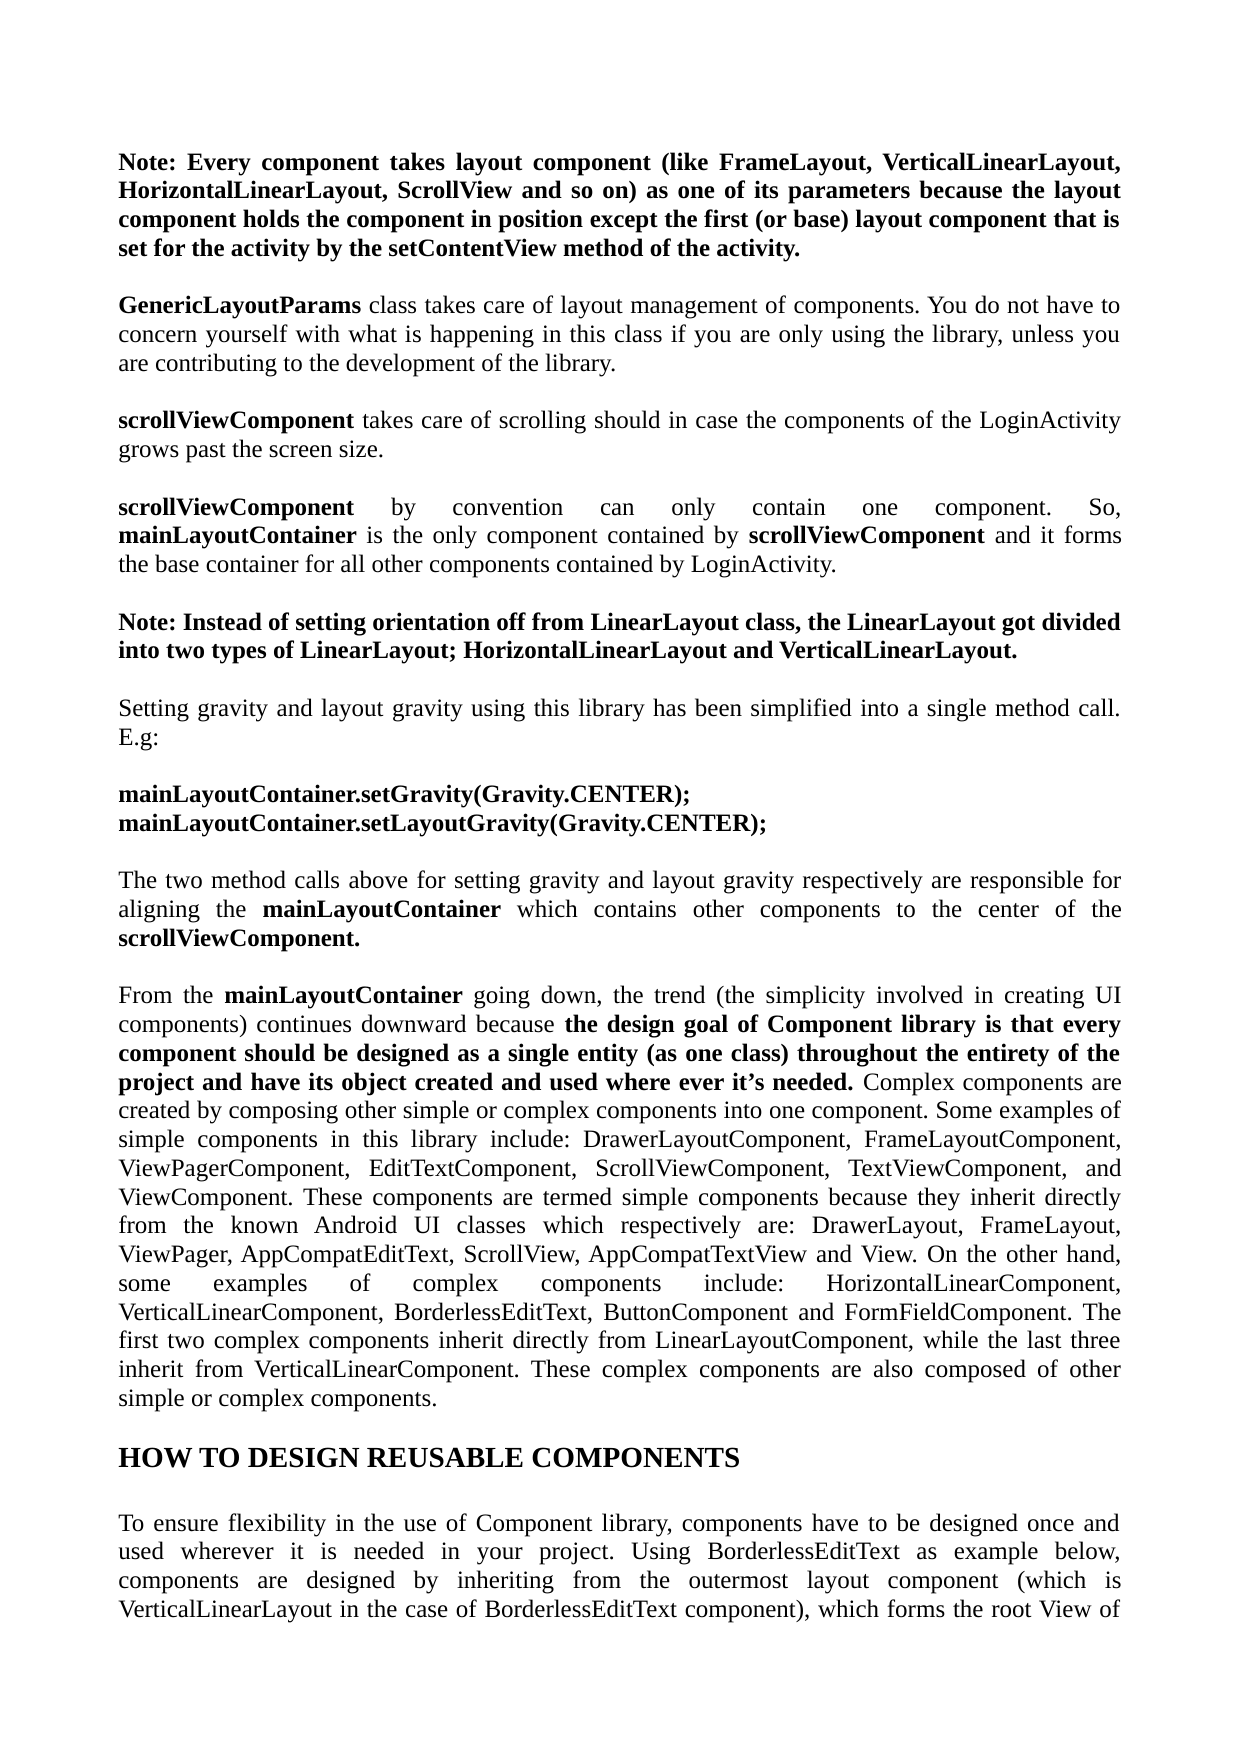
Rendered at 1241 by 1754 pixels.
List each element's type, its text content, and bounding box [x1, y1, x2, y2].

text mainLayoutContainer.setLayoutGravity(Gravity.CENTER); [118, 808, 1122, 837]
text mainLayoutContainer.setGravity(Gravity.CENTER); [118, 779, 1122, 808]
text To ensure flexibility in the use of Component library, components have to be designed once and used wherever it is needed in your project. Using BorderlessEditText as example below, components are designed by inheriting from the outermost layout component (which is VerticalLinearLayout in the case of BorderlessEditText component), which forms the root View of [118, 1508, 1122, 1623]
text scrollViewComponent by convention can only contain one component. So, mainLayoutContainer is the only component contained by scrollViewComponent and it forms the base container for all other components contained by LoginActivity. [118, 492, 1122, 578]
text Setting gravity and layout gravity using this library has been simplified into a single method call. E.g: [118, 693, 1122, 751]
text scrollViewComponent takes care of scrolling should in case the components of the LoginActivity grows past the screen size. [118, 406, 1122, 463]
text From the mainLayoutContainer going down, the trend (the simplicity involved in creating UI components) continues downward because the design goal of Component library is that every component should be designed as a single entity (as one class) throughout the entirety of the project and have its object created and used where ever it’s needed. Complex components are created by composing other simple or complex components into one component. Some examples of simple components in this library include: DrawerLayoutComponent, FrameLayoutComponent, ViewPagerComponent, EditTextComponent, ScrollViewComponent, TextViewComponent, and ViewComponent. These components are termed simple components because they inherit directly from the known Android UI classes which respectively are: DrawerLayout, FrameLayout, ViewPager, AppCompatEditText, ScrollView, AppCompatTextView and View. On the other hand, some examples of complex components include: HorizontalLinearComponent, VerticalLinearComponent, BorderlessEditText, ButtonComponent and FormFieldComponent. The first two complex components inherit directly from LinearLayoutComponent, while the last three inherit from VerticalLinearComponent. These complex components are also composed of other simple or complex components. [118, 981, 1122, 1412]
text The two method calls above for setting gravity and layout gravity respectively are responsible for aligning the mainLayoutContainer which contains other components to the center of the scrollViewComponent. [118, 866, 1122, 952]
text Note: Every component takes layout component (like FrameLayout, VerticalLinearLayout, HorizontalLinearLayout, ScrollView and so on) as one of its parameters because the layout component holds the component in position except the first (or base) layout component that is set for the activity by the setContentView method of the activity. [118, 147, 1122, 262]
text HOW TO DESIGN REUSABLE COMPONENTS [118, 1441, 1122, 1474]
text GenericLayoutParams class takes care of layout management of components. You do not have to concern yourself with what is happening in this class if you are only using the library, unless you are contributing to the development of the library. [118, 291, 1122, 377]
text Note: Instead of setting orientation off from LinearLayout class, the LinearLayout got divided into two types of LinearLayout; HorizontalLinearLayout and VerticalLinearLayout. [118, 607, 1122, 664]
